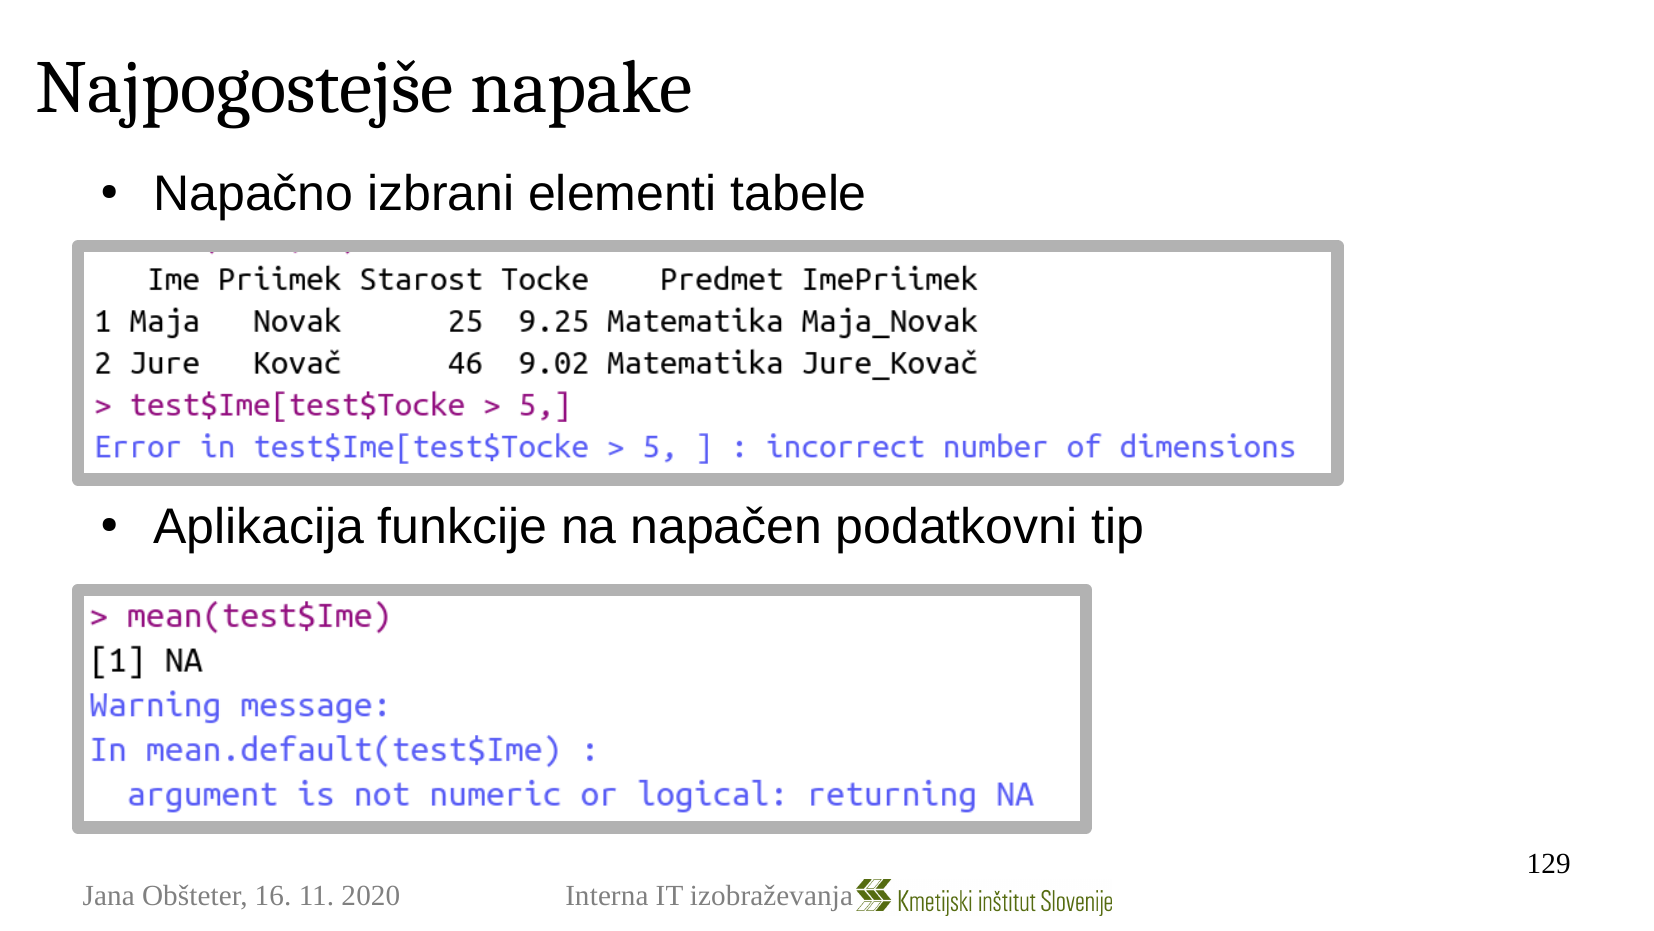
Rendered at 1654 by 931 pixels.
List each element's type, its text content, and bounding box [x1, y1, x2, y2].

picture [856, 879, 1112, 916]
picture [84, 252, 1332, 474]
title Najpogostejše napake [35, 21, 1524, 154]
picture [84, 596, 1080, 822]
list Napačno izbrani elementi tabele Aplikacija funkcije na napačen podatkovni tip [82, 165, 1571, 863]
